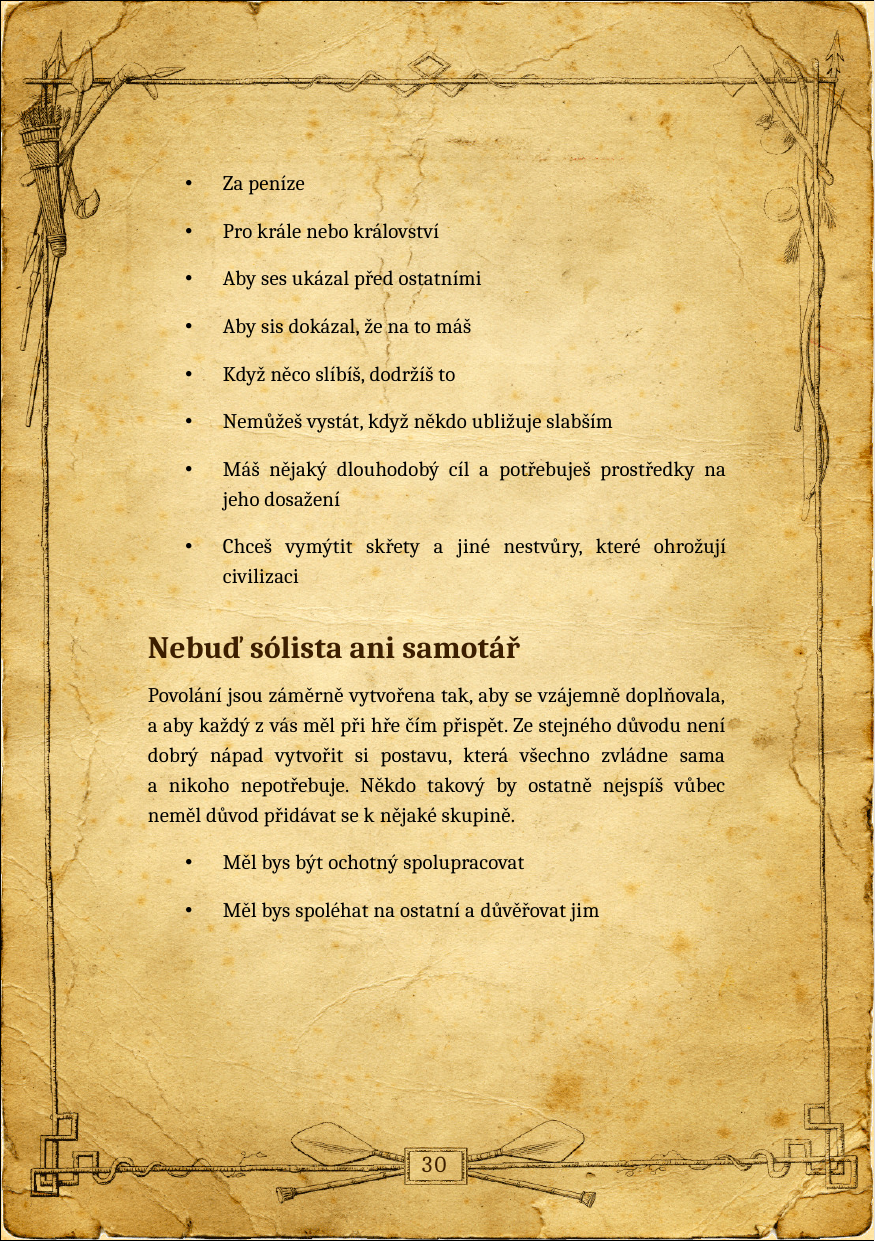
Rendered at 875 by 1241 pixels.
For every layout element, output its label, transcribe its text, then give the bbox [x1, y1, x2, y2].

list Měl bys spoléhat na ostatní a⁠ důvěřovat jim [185, 898, 726, 922]
picture [1, 1, 874, 1240]
subtitle Nebuď sólista ani samotář [148, 630, 726, 666]
text Povolání jsou záměrně vytvořena tak, aby se vzájemně doplňovala, a⁠ aby každý z⁠ vás měl při hře čím přispět. Ze stejného důvodu není dobrý nápad vytvořit si postavu, která všechno zvládne sama a⁠ nikoho nepotřebuje. Někdo takový by ostatně nejspíš vůbec neměl důvod přidávat se k⁠ nějaké skupině. [148, 684, 726, 827]
list Když něco slíbíš, dodržíš to [185, 362, 726, 386]
list Měl bys být ochotný spolupracovat [185, 851, 726, 875]
list Za peníze [185, 172, 726, 196]
list Chceš vymýtit skřety a⁠ jiné nestvůry, které ohrožují civilizaci [185, 535, 726, 589]
list Nemůžeš vystát, když někdo ubližuje slabším [185, 410, 726, 434]
list Pro krále nebo království [185, 219, 726, 243]
list Aby sis dokázal, že na to máš [185, 314, 726, 338]
list Aby ses ukázal před ostatními [185, 267, 726, 291]
list Máš nějaký dlouhodobý cíl a⁠ potřebuješ prostředky na jeho dosažení [185, 457, 726, 511]
